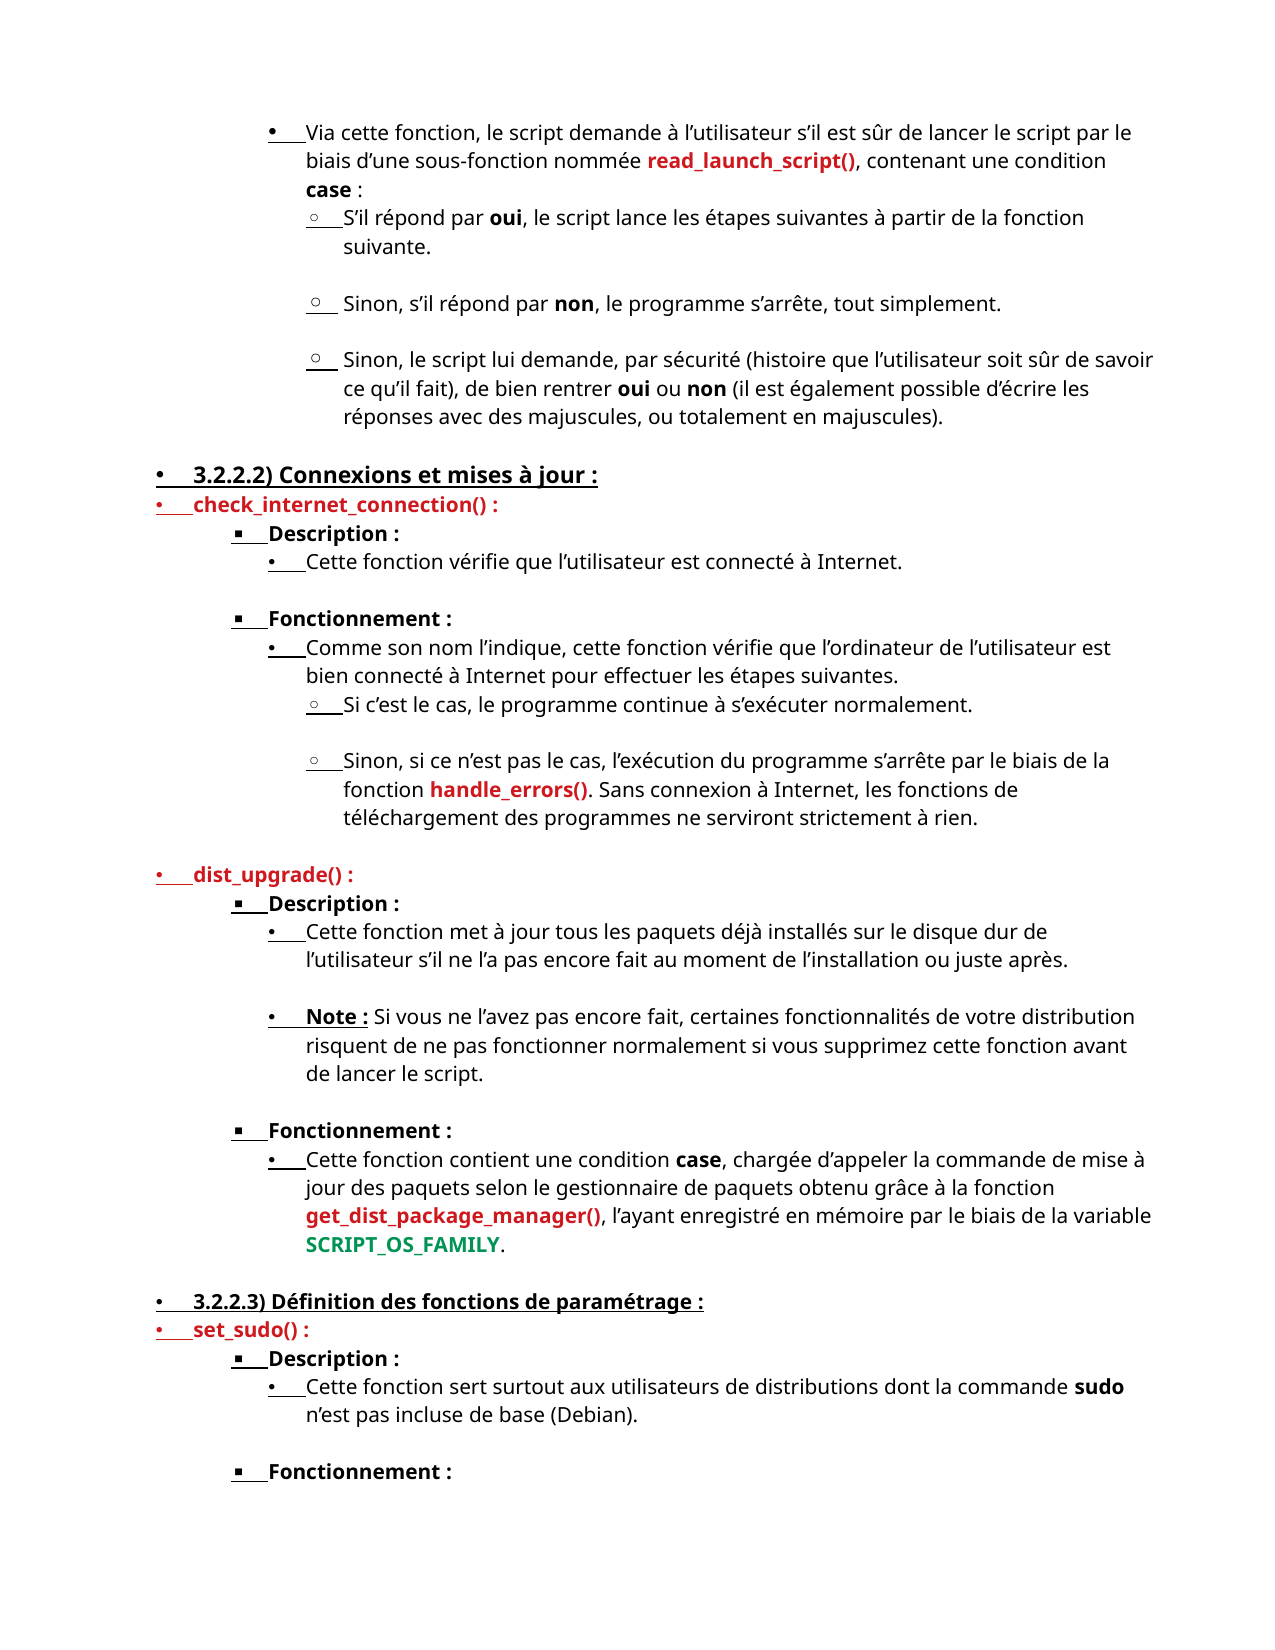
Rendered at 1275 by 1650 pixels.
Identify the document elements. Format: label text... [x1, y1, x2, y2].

list Description : [231, 889, 1157, 917]
list Fonctionnement : [231, 1457, 1157, 1486]
list Cette fonction vérifie que l’utilisateur est connecté à Internet. [268, 547, 1157, 576]
list Si c’est le cas, le programme continue à s’exécuter normalement. [306, 690, 1157, 718]
list Sinon, si ce n’est pas le cas, l’exécution du programme s’arrête par le biais de la fonction handle_errors(). Sans connexion à Internet, les fonctions de téléchargement des programmes ne serviront strictement à rien. [306, 747, 1157, 832]
list Description : [231, 519, 1157, 547]
list Cette fonction sert surtout aux utilisateurs de distributions dont la commande sudo n’est pas incluse de base (Debian). [268, 1372, 1157, 1429]
list check_internet_connection() : [156, 491, 1157, 519]
list Comme son nom l’indique, cette fonction vérifie que l’ordinateur de l’utilisateur est bien connecté à Internet pour effectuer les étapes suivantes. [268, 633, 1157, 690]
list Sinon, le script lui demande, par sécurité (histoire que l’utilisateur soit sûr de savoir ce qu’il fait), de bien rentrer oui ou non (il est également possible d’écrire les réponses avec des majuscules, ou totalement en majuscules). [306, 346, 1157, 431]
list Note : Si vous ne l’avez pas encore fait, certaines fonctionnalités de votre distribution risquent de ne pas fonctionner normalement si vous supprimez cette fonction avant de lancer le script. [268, 1002, 1157, 1088]
list Fonctionnement : [231, 604, 1157, 633]
list dist_upgrade() : [156, 860, 1157, 889]
list Cette fonction met à jour tous les paquets déjà installés sur le disque dur de l’utilisateur s’il ne l’a pas encore fait au moment de l’installation ou juste après. [268, 917, 1157, 974]
list Description : [231, 1344, 1157, 1372]
list 3.2.2.2) Connexions et mises à jour : [156, 459, 1157, 491]
list 3.2.2.3) Définition des fonctions de paramétrage : [156, 1287, 1157, 1315]
list set_sudo() : [156, 1315, 1157, 1344]
list Sinon, s’il répond par non, le programme s’arrête, tout simplement. [306, 289, 1157, 317]
list Fonctionnement : [231, 1116, 1157, 1145]
list S’il répond par oui, le script lance les étapes suivantes à partir de la fonction suivante. [306, 203, 1157, 260]
list Cette fonction contient une condition case, chargée d’appeler la commande de mise à jour des paquets selon le gestionnaire de paquets obtenu grâce à la fonction get_dist_package_manager(), l’ayant enregistré en mémoire par le biais de la variable SCRIPT_OS_FAMILY. [268, 1145, 1157, 1258]
list Via cette fonction, le script demande à l’utilisateur s’il est sûr de lancer le script par le biais d’une sous-fonction nommée read_launch_script(), contenant une condition case : [268, 118, 1157, 203]
